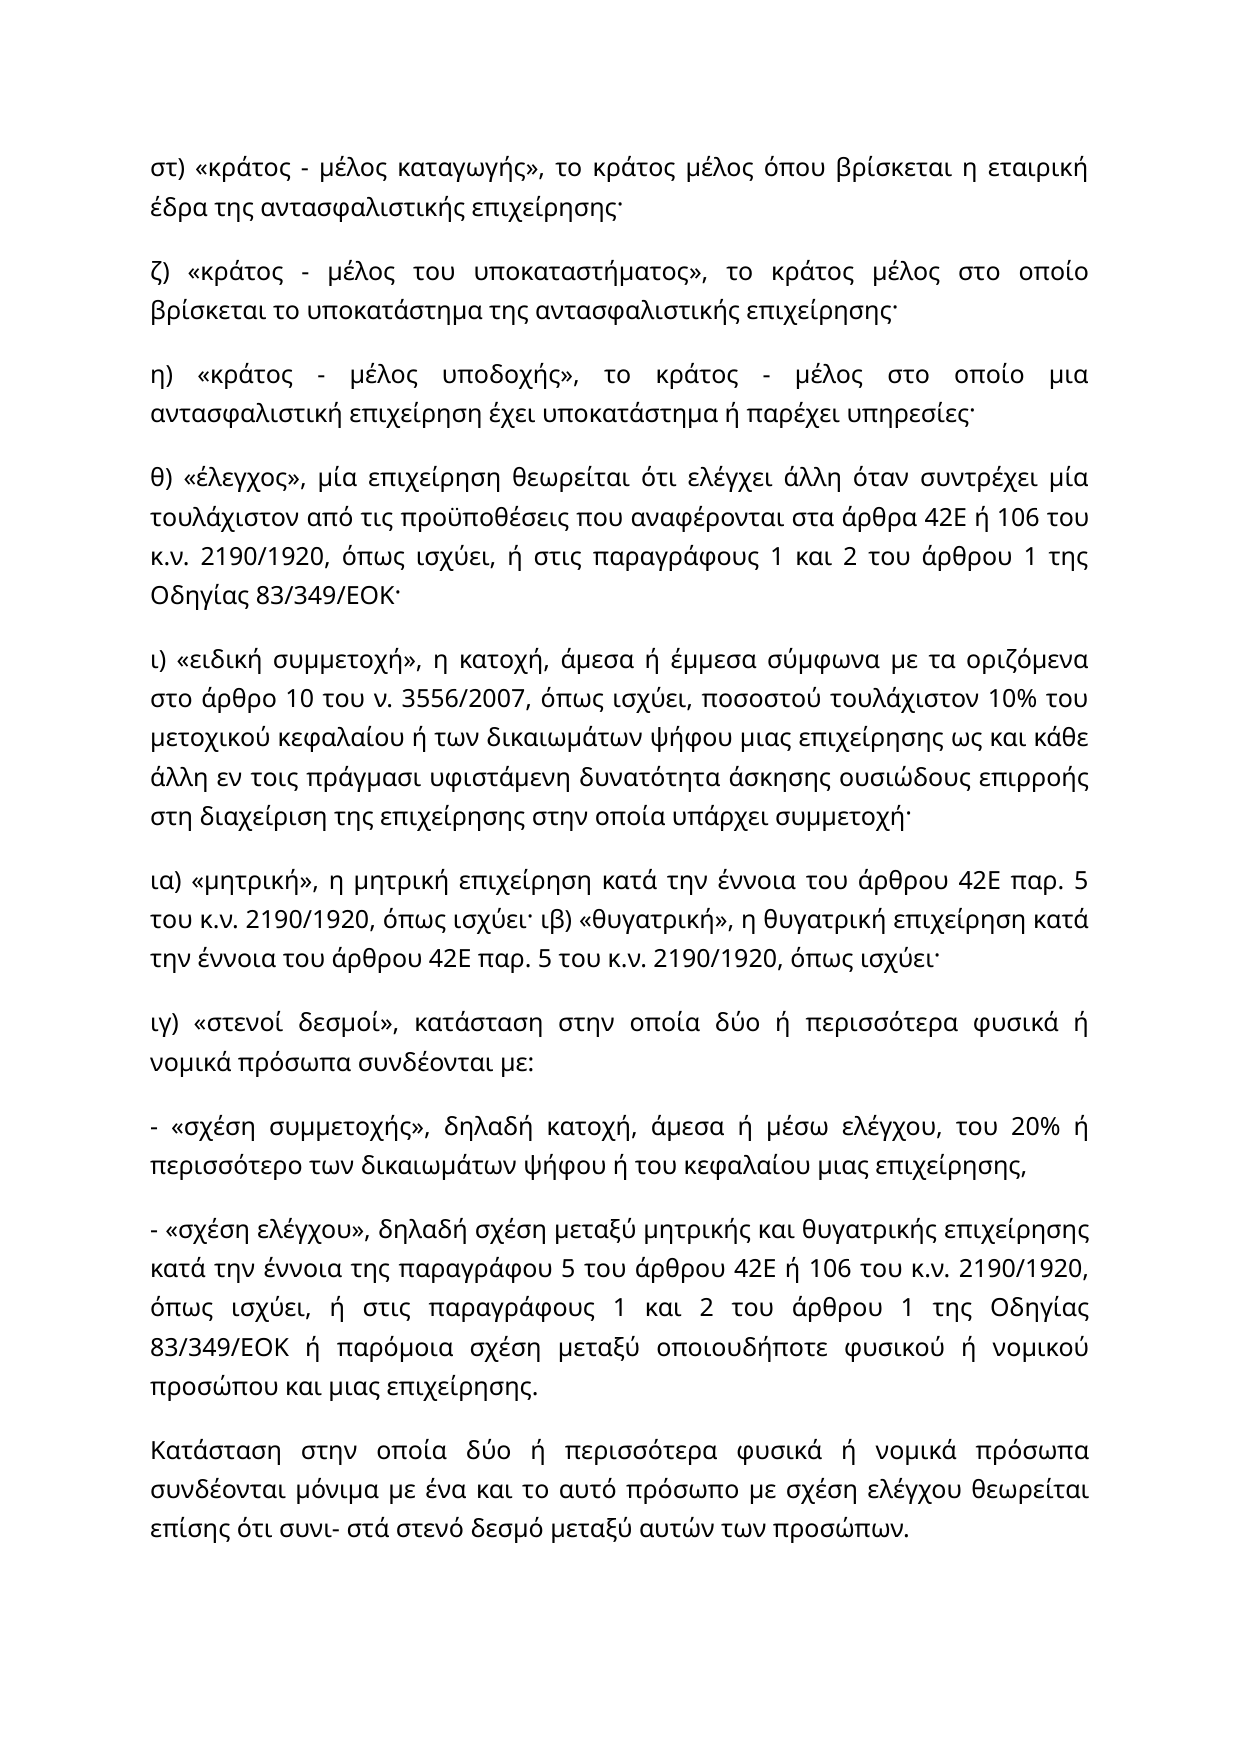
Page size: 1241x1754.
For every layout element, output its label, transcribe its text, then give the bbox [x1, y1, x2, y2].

text ιγ) «στενοί δεσμοί», κατάσταση στην οποία δύο ή περισσότερα φυσικά ή νομικά πρόσωπα συνδέονται με: [150, 1005, 1090, 1078]
text ια) «μητρική», η μητρική επιχείρηση κατά την έννοια του άρθρου 42Ε παρ. 5 του κ.ν. 2190/1920, όπως ισχύει· ιβ) «θυγατρική», η θυγατρική επιχείρηση κατά την έννοια του άρθρου 42Ε παρ. 5 του κ.ν. 2190/1920, όπως ισχύει· [150, 862, 1090, 975]
text - «σχέση συμμετοχής», δηλαδή κατοχή, άμεσα ή μέσω ελέγχου, του 20% ή περισσότερο των δικαιωμάτων ψήφου ή του κεφαλαίου μιας επιχείρησης, [150, 1108, 1090, 1182]
text στ) «κράτος - μέλος καταγωγής», το κράτος μέλος όπου βρίσκεται η εταιρική έδρα της αντασφαλιστικής επιχείρησης· [150, 150, 1090, 223]
text η) «κράτος - μέλος υποδοχής», το κράτος - μέλος στο οποίο μια αντασφαλιστική επιχείρηση έχει υποκατάστημα ή παρέχει υπηρεσίες· [150, 357, 1090, 430]
text - «σχέση ελέγχου», δηλαδή σχέση μεταξύ μητρικής και θυγατρικής επιχείρησης κατά την έννοια της παραγράφου 5 του άρθρου 42Ε ή 106 του κ.ν. 2190/1920, όπως ισχύει, ή στις παραγράφους 1 και 2 του άρθρου 1 της Οδηγίας 83/349/ΕΟΚ ή παρόμοια σχέση μεταξύ οποιουδήποτε φυσικού ή νομικού προσώπου και μιας επιχείρησης. [150, 1212, 1090, 1402]
text ζ) «κράτος - μέλος του υποκαταστήματος», το κράτος μέλος στο οποίο βρίσκεται το υποκατάστημα της αντασφαλιστικής επιχείρησης· [150, 253, 1090, 327]
text θ) «έλεγχος», μία επιχείρηση θεωρείται ότι ελέγχει άλλη όταν συντρέχει μία τουλάχιστον από τις προϋποθέσεις που αναφέρονται στα άρθρα 42Ε ή 106 του κ.ν. 2190/1920, όπως ισχύει, ή στις παραγράφους 1 και 2 του άρθρου 1 της Οδηγίας 83/349/ΕΟΚ· [150, 460, 1090, 612]
text Κατάσταση στην οποία δύο ή περισσότερα φυσικά ή νομικά πρόσωπα συνδέονται μόνιμα με ένα και το αυτό πρόσωπο με σχέση ελέγχου θεωρείται επίσης ότι συνι- στά στενό δεσμό μεταξύ αυτών των προσώπων. [150, 1432, 1090, 1545]
text ι) «ειδική συμμετοχή», η κατοχή, άμεσα ή έμμεσα σύμφωνα με τα οριζόμενα στο άρθρο 10 του ν. 3556/2007, όπως ισχύει, ποσοστού τουλάχιστον 10% του μετοχικού κεφαλαίου ή των δικαιωμάτων ψήφου μιας επιχείρησης ως και κάθε άλλη εν τοις πράγμασι υφιστάμενη δυνατότητα άσκησης ουσιώδους επιρροής στη διαχείριση της επιχείρησης στην οποία υπάρχει συμμετοχή· [150, 642, 1090, 832]
